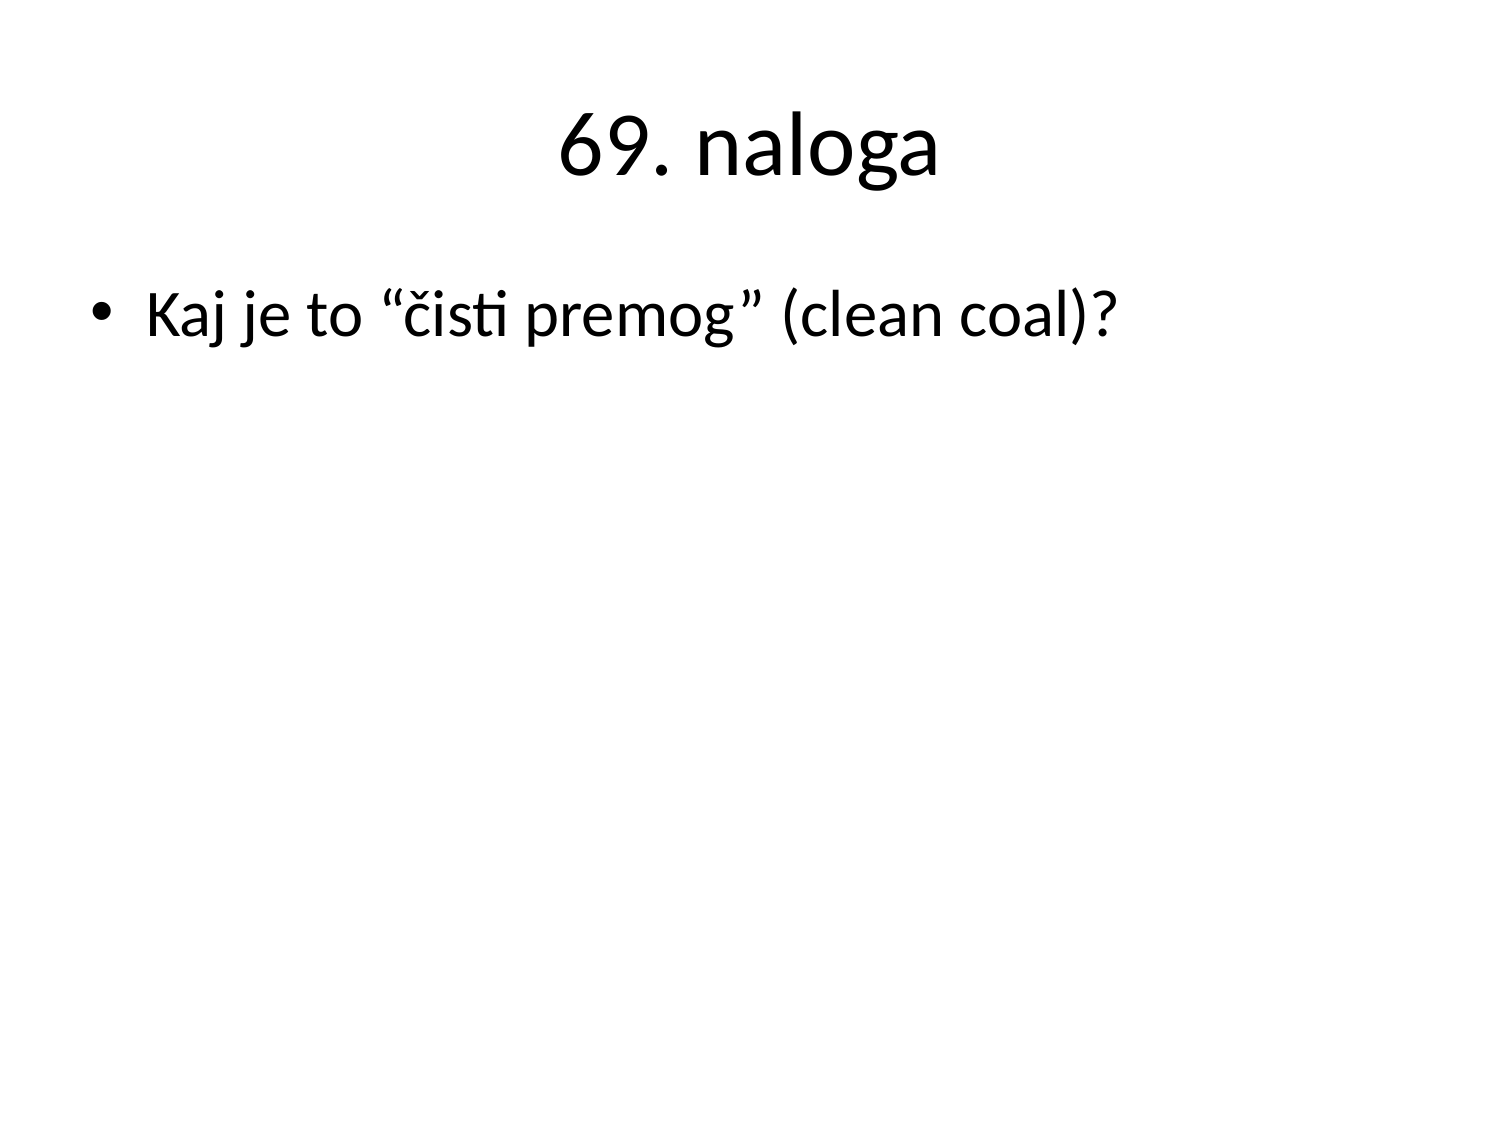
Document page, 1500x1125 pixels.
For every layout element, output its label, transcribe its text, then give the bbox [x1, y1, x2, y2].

title 69. naloga [75, 45, 1425, 233]
list Kaj je to “čisti premog” (clean coal)? [75, 262, 1425, 1005]
